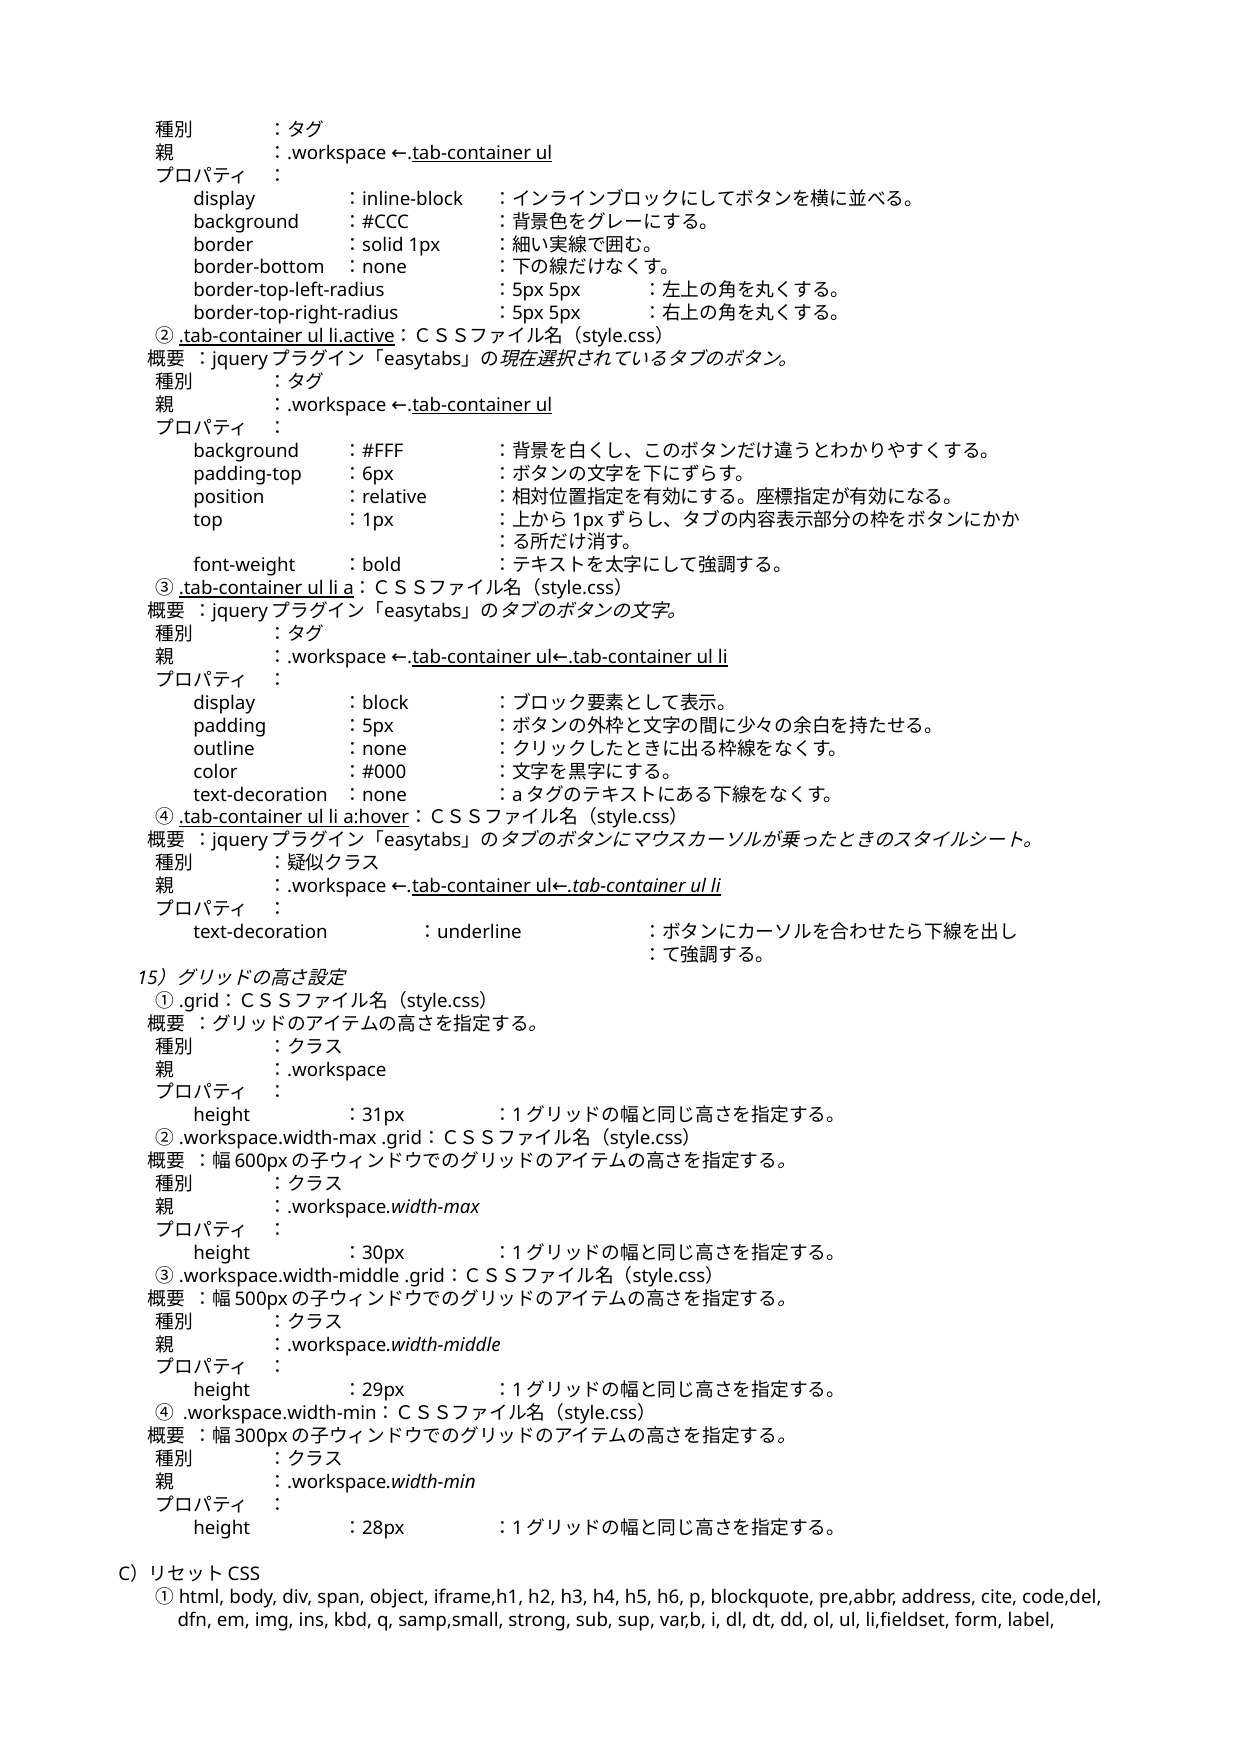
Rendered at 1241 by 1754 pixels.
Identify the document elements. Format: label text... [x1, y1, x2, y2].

text ① html, body, div, span, object, iframe,h1, h2, h3, h4, h5, h6, p, blockquote, pre,abbr, address, cite, code,del, dfn, em, img, ins, kbd, q, samp,small, strong, sub, sup, var,b, i, dl, dt, dd, ol, ul, li,fieldset, form, label, [118, 1585, 1122, 1631]
text ：る所だけ消す。 [118, 531, 1122, 553]
text 概要 ：幅500pxの子ウィンドウでのグリッドのアイテムの高さを指定する。 [118, 1287, 1122, 1310]
text ③ .tab-container ul li a：ＣＳＳファイル名（style.css） [118, 576, 1122, 599]
text 種別 ：疑似クラス [118, 851, 1122, 874]
text 種別 ：タグ [118, 118, 1122, 141]
text ④ .tab-container ul li a:hover：ＣＳＳファイル名（style.css） [118, 806, 1122, 828]
text top ：1px ：上から1pxずらし、タブの内容表示部分の枠をボタンにかか [118, 508, 1122, 531]
text ：て強調する。 [118, 943, 1122, 966]
text 概要 ：幅300pxの子ウィンドウでのグリッドのアイテムの高さを指定する。 [118, 1424, 1122, 1447]
text border ：solid 1px ：細い実線で囲む。 [118, 233, 1122, 256]
text 親 ：.workspace ←.tab-container ul←.tab-container ul li [118, 645, 1122, 668]
text padding ：5px ：ボタンの外枠と文字の間に少々の余白を持たせる。 [118, 714, 1122, 737]
text text-decoration ：none ：aタグのテキストにある下線をなくす。 [118, 783, 1122, 806]
text プロパティ ： [118, 897, 1122, 920]
text 親 ：.workspace ←.tab-container ul←.tab-container ul li [118, 874, 1122, 897]
text 種別 ：クラス [118, 1447, 1122, 1470]
text 種別 ：クラス [118, 1035, 1122, 1058]
text 親 ：.workspace ←.tab-container ul [118, 393, 1122, 416]
text height ：29px ：1グリッドの幅と同じ高さを指定する。 [118, 1378, 1122, 1401]
text プロパティ ： [118, 1081, 1122, 1103]
text 種別 ：タグ [118, 370, 1122, 393]
text 親 ：.workspace ←.tab-container ul [118, 141, 1122, 164]
text 15）グリッドの高さ設定 [118, 966, 1122, 989]
text ④ .workspace.width-min：ＣＳＳファイル名（style.css） [118, 1401, 1122, 1424]
text プロパティ ： [118, 416, 1122, 439]
text font-weight ：bold ：テキストを太字にして強調する。 [118, 553, 1122, 576]
text 種別 ：タグ [118, 622, 1122, 645]
text display ：block ：ブロック要素として表示。 [118, 691, 1122, 714]
text height ：28px ：1グリッドの幅と同じ高さを指定する。 [118, 1516, 1122, 1539]
text display ：inline-block ：インラインブロックにしてボタンを横に並べる。 [118, 187, 1122, 210]
text height ：30px ：1グリッドの幅と同じ高さを指定する。 [118, 1241, 1122, 1264]
text position ：relative ：相対位置指定を有効にする。座標指定が有効になる。 [118, 485, 1122, 508]
text border-bottom ：none ：下の線だけなくす。 [118, 256, 1122, 278]
text color ：#000 ：文字を黒字にする。 [118, 760, 1122, 783]
text 概要 ：グリッドのアイテムの高さを指定する。 [118, 1012, 1122, 1035]
text 概要 ：jqueryプラグイン「easytabs」のタブのボタンの文字。 [118, 599, 1122, 622]
text outline ：none ：クリックしたときに出る枠線をなくす。 [118, 737, 1122, 760]
text border-top-left-radius ：5px 5px ：左上の角を丸くする。 [118, 278, 1122, 301]
text 種別 ：クラス [118, 1310, 1122, 1333]
text プロパティ ： [118, 1356, 1122, 1378]
text background ：#FFF ：背景を白くし、このボタンだけ違うとわかりやすくする。 [118, 439, 1122, 462]
text プロパティ ： [118, 1218, 1122, 1241]
text ① .grid：ＣＳＳファイル名（style.css） [118, 989, 1122, 1012]
text height ：31px ：1グリッドの幅と同じ高さを指定する。 [118, 1103, 1122, 1126]
text 親 ：.workspace.width-min [118, 1470, 1122, 1493]
text 種別 ：クラス [118, 1172, 1122, 1195]
text padding-top ：6px ：ボタンの文字を下にずらす。 [118, 462, 1122, 485]
text 概要 ：jqueryプラグイン「easytabs」のタブのボタンにマウスカーソルが乗ったときのスタイルシート。 [118, 828, 1122, 851]
text 概要 ：jqueryプラグイン「easytabs」の現在選択されているタブのボタン。 [118, 347, 1122, 370]
text C）リセットCSS [118, 1562, 1122, 1585]
text text-decoration ：underline ：ボタンにカーソルを合わせたら下線を出し [118, 920, 1122, 943]
text background ：#CCC ：背景色をグレーにする。 [118, 210, 1122, 233]
text 概要 ：幅600pxの子ウィンドウでのグリッドのアイテムの高さを指定する。 [118, 1149, 1122, 1172]
text ② .workspace.width-max .grid：ＣＳＳファイル名（style.css） [118, 1126, 1122, 1149]
text プロパティ ： [118, 164, 1122, 187]
text 親 ：.workspace.width-max [118, 1195, 1122, 1218]
text ③ .workspace.width-middle .grid：ＣＳＳファイル名（style.css） [118, 1264, 1122, 1287]
text ② .tab-container ul li.active：ＣＳＳファイル名（style.css） [118, 324, 1122, 347]
text プロパティ ： [118, 1493, 1122, 1516]
text プロパティ ： [118, 668, 1122, 691]
text 親 ：.workspace [118, 1058, 1122, 1081]
text 親 ：.workspace.width-middle [118, 1333, 1122, 1356]
text border-top-right-radius ：5px 5px ：右上の角を丸くする。 [118, 301, 1122, 324]
